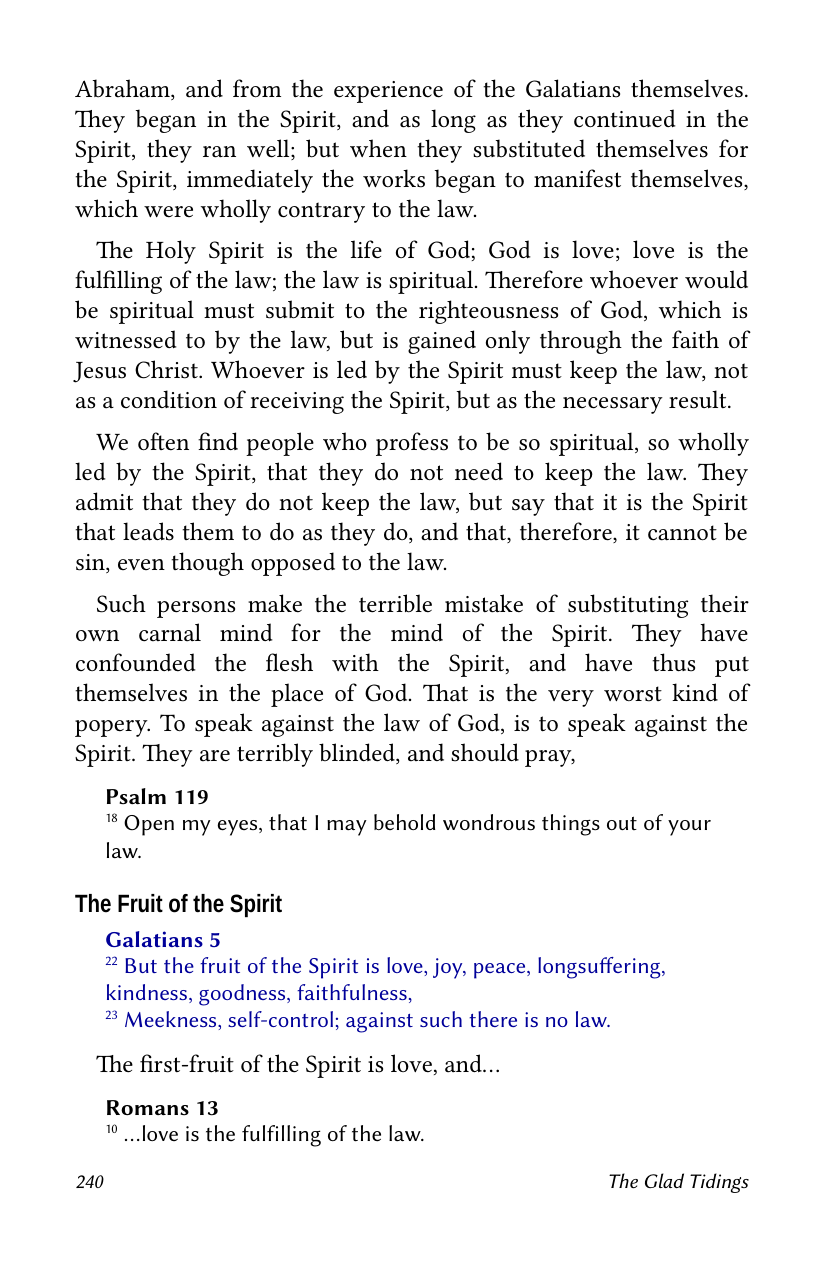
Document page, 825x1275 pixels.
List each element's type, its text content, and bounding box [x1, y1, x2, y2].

text 22 But the fruit of the Spirit is love, joy, peace, longsuffering, kindness, goodness, faithfulness, [105, 953, 720, 1006]
text We often find people who profess to be so spiritual, so wholly led by the Spirit, that they do not need to keep the law. They admit that they do not keep the law, but say that it is the Spirit that leads them to do as they do, and that, therefore, it cannot be sin, even though opposed to the law. [75, 428, 750, 576]
text Such persons make the terrible mistake of substituting their own carnal mind for the mind of the Spirit. They have confounded the flesh with the Spirit, and have thus put themselves in the place of God. That is the very worst kind of popery. To speak against the law of God, is to speak against the Spirit. They are terribly blinded, and should pray, [75, 589, 750, 768]
subtitle The Fruit of the Spirit [75, 889, 750, 917]
text The Holy Spirit is the life of God; God is love; love is the fulfilling of the law; the law is spiritual. Therefore whoever would be spiritual must submit to the righteousness of God, which is witnessed to by the law, but is gained only through the faith of Jesus Christ. Whoever is led by the Spirit must keep the law, not as a condition of receiving the Spirit, but as the necessary result. [75, 237, 750, 414]
text 18 Open my eyes, that I may behold wondrous things out of your law. [105, 810, 720, 864]
text 10 ...love is the fulfilling of the law. [105, 1121, 720, 1147]
text 23 Meekness, self-control; against such there is no law. [105, 1007, 720, 1033]
text Abraham, and from the experience of the Galatians themselves. They began in the Spirit, and as long as they continued in the Spirit, they ran well; but when they substituted themselves for the Spirit, immediately the works began to manifest themselves, which were wholly contrary to the law. [75, 75, 750, 223]
text The first-fruit of the Spirit is love, and… [75, 1050, 750, 1078]
text Romans 13 [105, 1095, 750, 1121]
text Psalm 119 [105, 784, 750, 810]
text Galatians 5 [105, 926, 750, 953]
